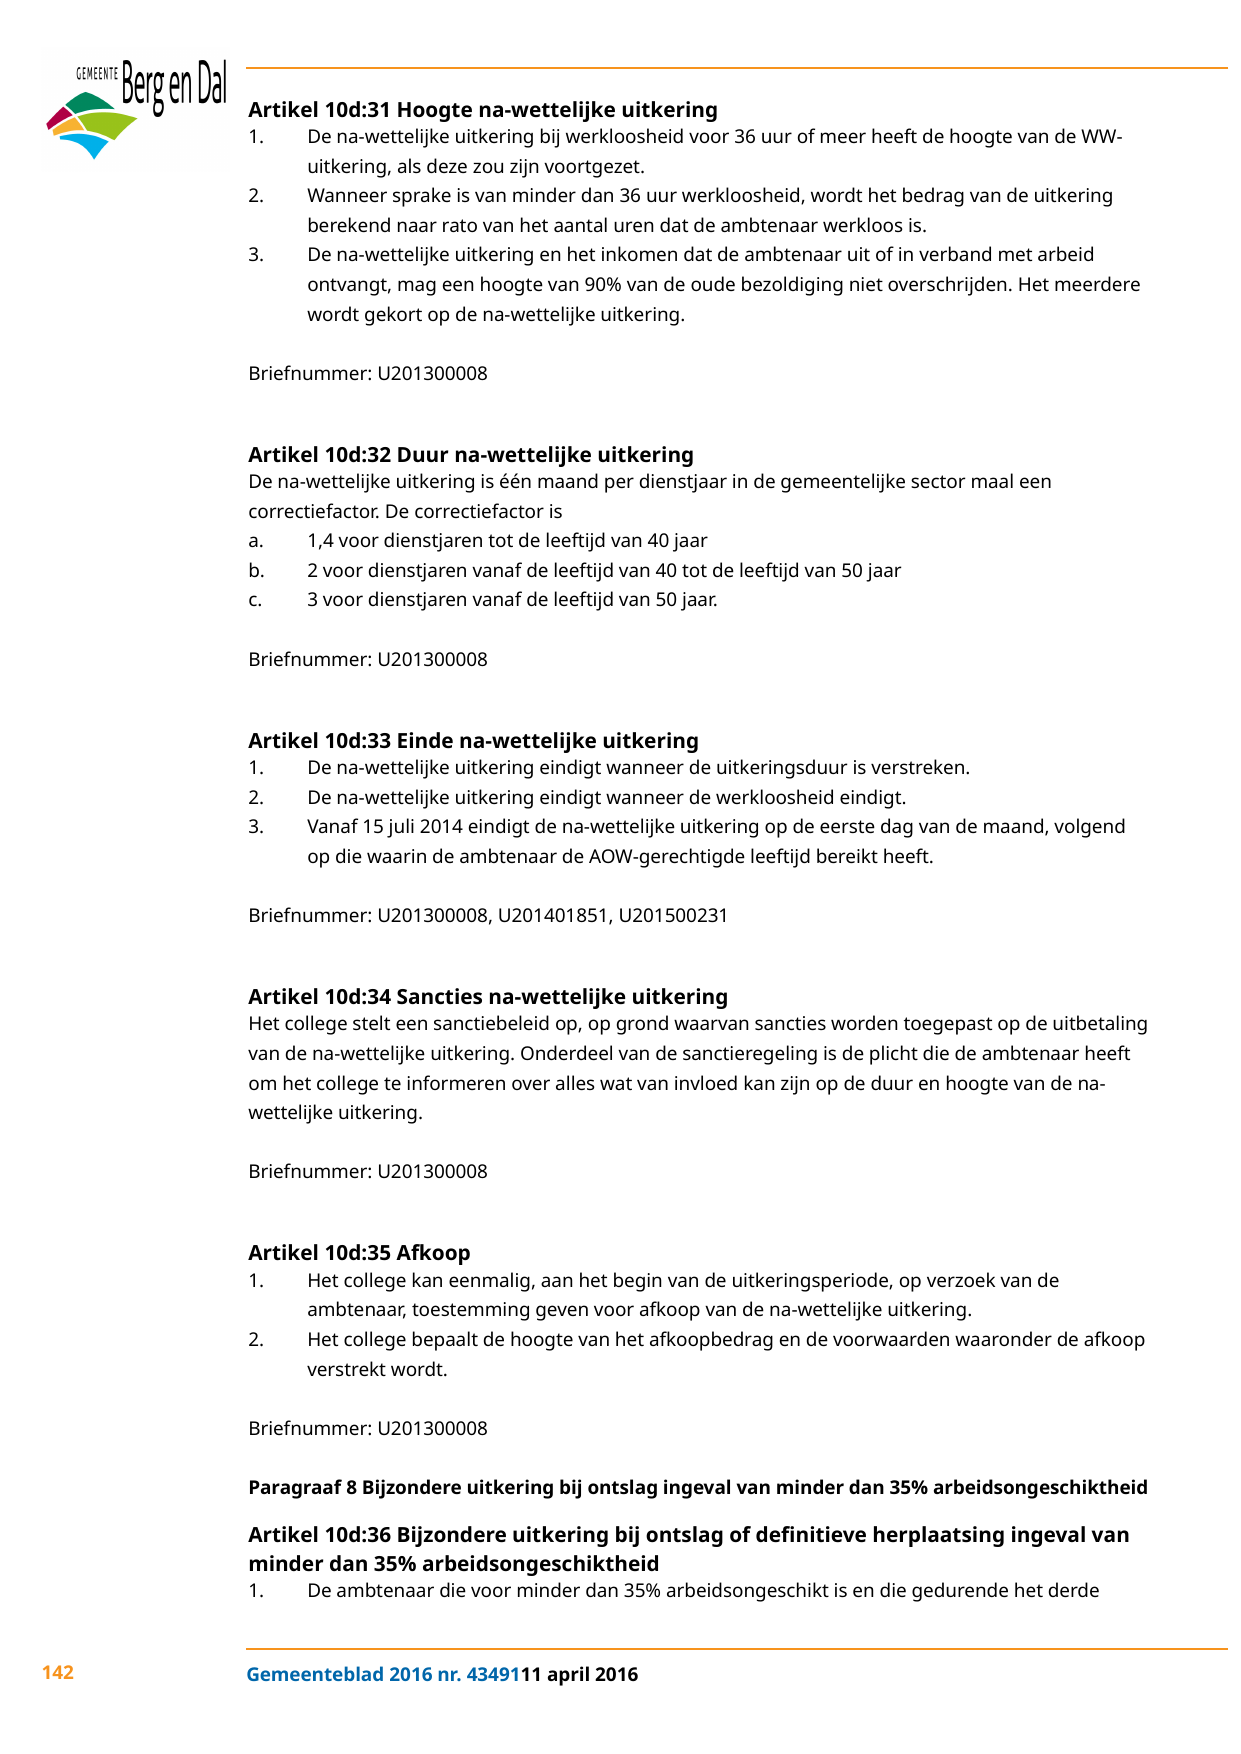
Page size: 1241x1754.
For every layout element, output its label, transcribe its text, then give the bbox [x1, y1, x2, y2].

list Vanaf 15 juli 2014 eindigt de na-wettelijke uitkering op de eerste dag van de maand, volgend op die waarin de ambtenaar de AOW-gerechtigde leeftijd bereikt heeft. [248, 813, 1152, 869]
list De na-wettelijke uitkering eindigt wanneer de werkloosheid eindigt. [248, 784, 1152, 809]
picture [41, 47, 231, 172]
list Het college kan eenmalig, aan het begin van de uitkeringsperiode, op verzoek van de ambtenaar, toestemming geven voor afkoop van de na-wettelijke uitkering. [248, 1267, 1152, 1322]
list De na-wettelijke uitkering en het inkomen dat de ambtenaar uit of in verband met arbeid ontvangt, mag een hoogte van 90% van de oude bezoldiging niet overschrijden. Het meerdere wordt gekort op de na-wettelijke uitkering. [248, 242, 1152, 326]
text Briefnummer: U201300008, U201401851, U201500231 [248, 902, 1152, 928]
list 2 voor dienstjaren vanaf de leeftijd van 40 tot de leeftijd van 50 jaar [248, 557, 1152, 583]
text Het college stelt een sanctiebeleid op, op grond waarvan sancties worden toegepast op de uitbetaling van de na-wettelijke uitkering. Onderdeel van de sanctieregeling is de plicht die de ambtenaar heeft om het college te informeren over alles wat van invloed kan zijn op de duur en hoogte van de na-wettelijke uitkering. [248, 1011, 1152, 1125]
list 1,4 voor dienstjaren tot de leeftijd van 40 jaar [248, 527, 1152, 553]
text Artikel 10d:34 Sancties na-wettelijke uitkering [248, 982, 1152, 1011]
list Het college bepaalt de hoogte van het afkoopbedrag en de voorwaarden waaronder de afkoop verstrekt wordt. [248, 1326, 1152, 1381]
text Briefnummer: U201300008 [248, 1158, 1152, 1184]
list De ambtenaar die voor minder dan 35% arbeidsongeschikt is en die gedurende het derde [248, 1577, 1152, 1603]
text Artikel 10d:31 Hoogte na-wettelijke uitkering [248, 95, 1152, 123]
list Wanneer sprake is van minder dan 36 uur werkloosheid, wordt het bedrag van de uitkering berekend naar rato van het aantal uren dat de ambtenaar werkloos is. [248, 182, 1152, 238]
list De na-wettelijke uitkering bij werkloosheid voor 36 uur of meer heeft de hoogte van de WW-uitkering, als deze zou zijn voortgezet. [248, 123, 1152, 178]
text Briefnummer: U201300008 [248, 1415, 1152, 1441]
list 3 voor dienstjaren vanaf de leeftijd van 50 jaar. [248, 587, 1152, 612]
text De na-wettelijke uitkering is één maand per dienstjaar in de gemeentelijke sector maal een correctiefactor. De correctiefactor is [248, 468, 1152, 524]
list De na-wettelijke uitkering eindigt wanneer de uitkeringsduur is verstreken. [248, 754, 1152, 780]
text Briefnummer: U201300008 [248, 360, 1152, 386]
text Artikel 10d:36 Bijzondere uitkering bij ontslag of definitieve herplaatsing ingeval van minder dan 35% arbeidsongeschiktheid [248, 1521, 1152, 1577]
text Artikel 10d:33 Einde na-wettelijke uitkering [248, 726, 1152, 754]
text Artikel 10d:35 Afkoop [248, 1238, 1152, 1267]
text Artikel 10d:32 Duur na-wettelijke uitkering [248, 440, 1152, 468]
text Paragraaf 8 Bijzondere uitkering bij ontslag ingeval van minder dan 35% arbeidsongeschiktheid [248, 1474, 1152, 1500]
text Briefnummer: U201300008 [248, 646, 1152, 672]
